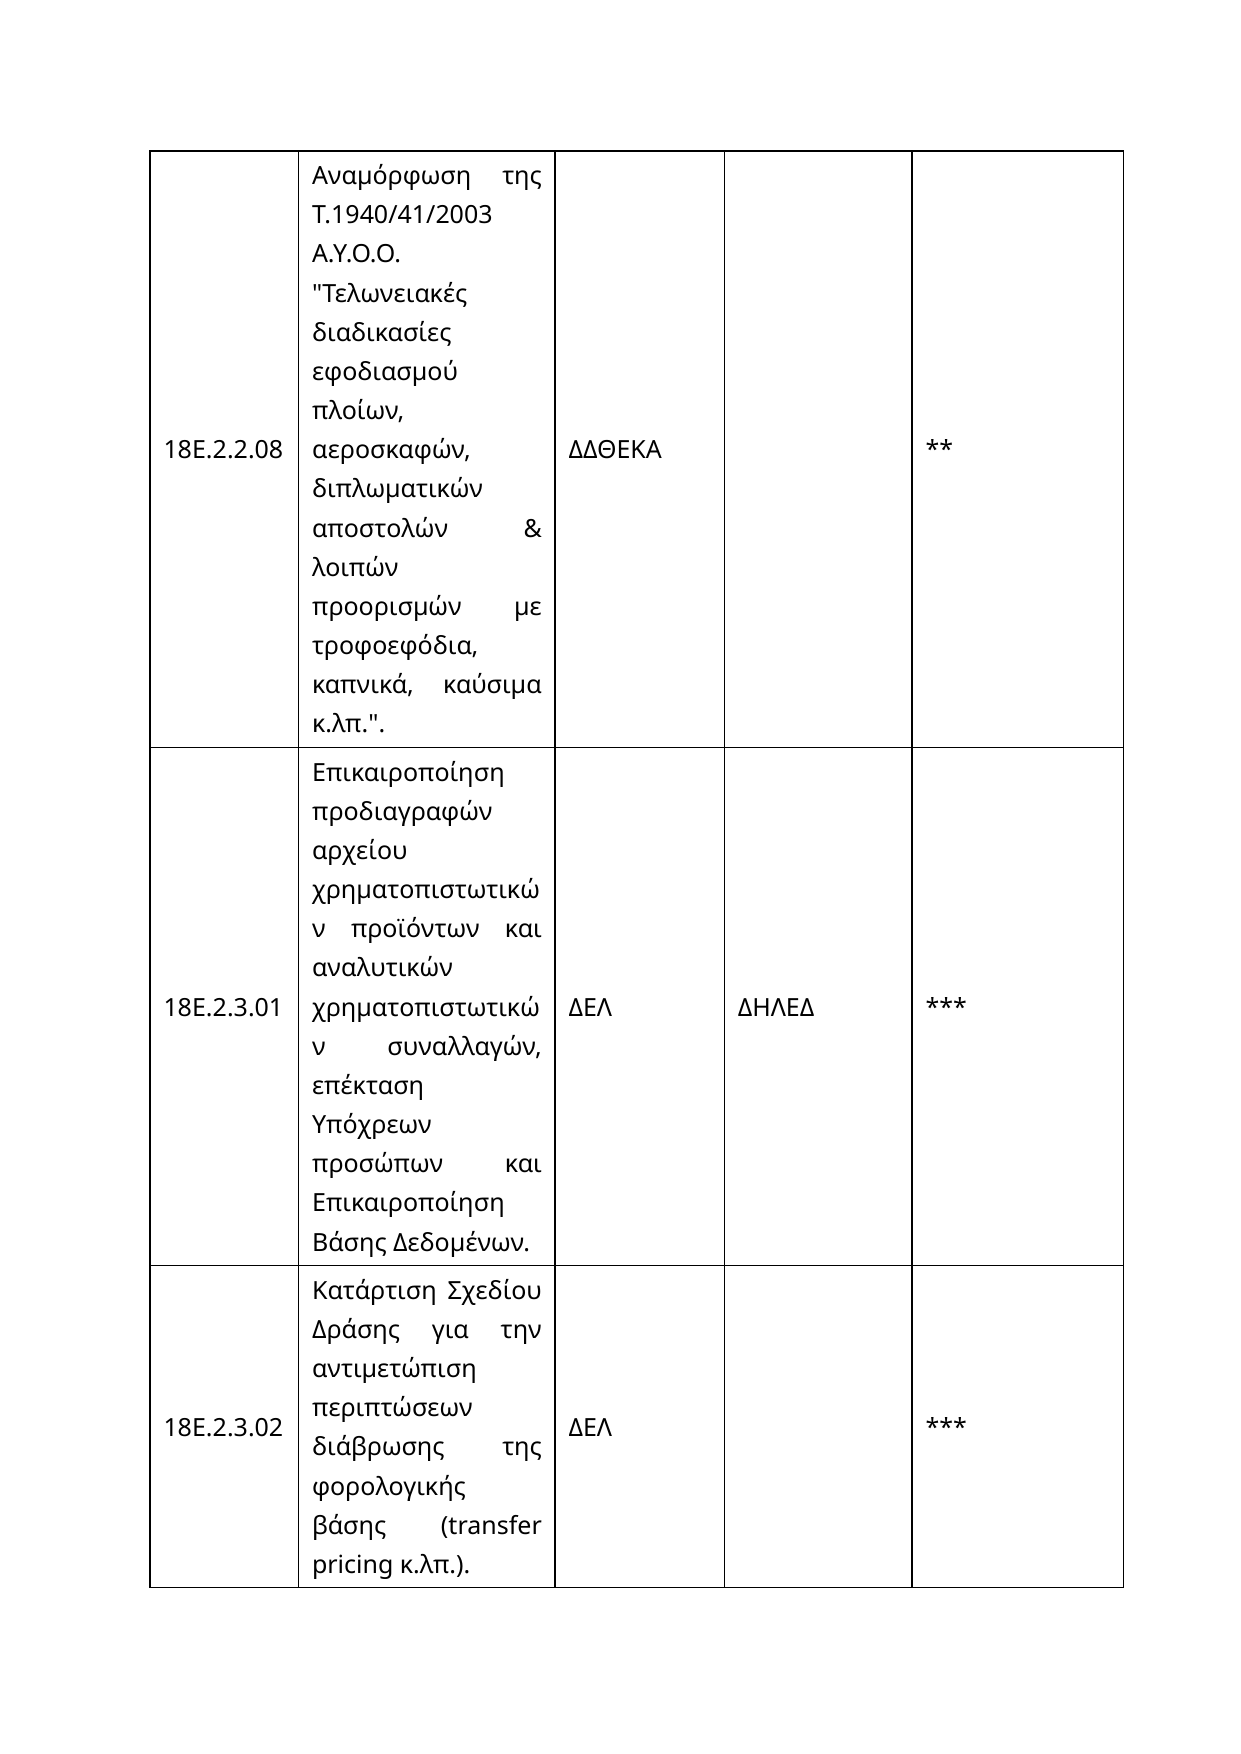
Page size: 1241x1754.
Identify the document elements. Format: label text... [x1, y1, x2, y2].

table_cell Κατάρτιση Σχεδίου Δράσης για την αντιμετώπιση περιπτώσεων διάβρωσης της φορολογικής βάσης (transfer pricing κ.λπ.). [299, 1266, 554, 1587]
table_cell Επικαιροποίηση προδιαγραφών αρχείου χρηματοπιστωτικών προϊόντων και αναλυτικών χρηματοπιστωτικών συναλλαγών, επέκταση Υπόχρεων προσώπων και Επικαιροποίηση Βάσης Δεδομένων. [299, 748, 554, 1264]
table_cell ** [913, 152, 1123, 746]
table_cell 18Ε.2.3.02 [151, 1266, 298, 1587]
table_cell 18Ε.2.2.08 [151, 152, 298, 746]
table_cell *** [913, 748, 1123, 1264]
table_cell ΔΗΛΕΔ [725, 748, 911, 1264]
table_cell Αναμόρφωση της Τ.1940/41/2003 Α.Υ.Ο.Ο. "Τελωνειακές διαδικασίες εφοδιασμού πλοίων, αεροσκαφών, διπλωματικών αποστολών & λοιπών προορισμών με τροφοεφόδια, καπνικά, καύσιμα κ.λπ.". [299, 152, 554, 746]
table_cell ΔΔΘΕΚΑ [556, 152, 724, 746]
table_cell [725, 152, 911, 746]
table_cell ΔΕΛ [556, 748, 724, 1264]
table_cell ΔΕΛ [556, 1266, 724, 1587]
table_cell [725, 1266, 911, 1587]
table_cell 18Ε.2.3.01 [151, 748, 298, 1264]
table_cell *** [913, 1266, 1123, 1587]
